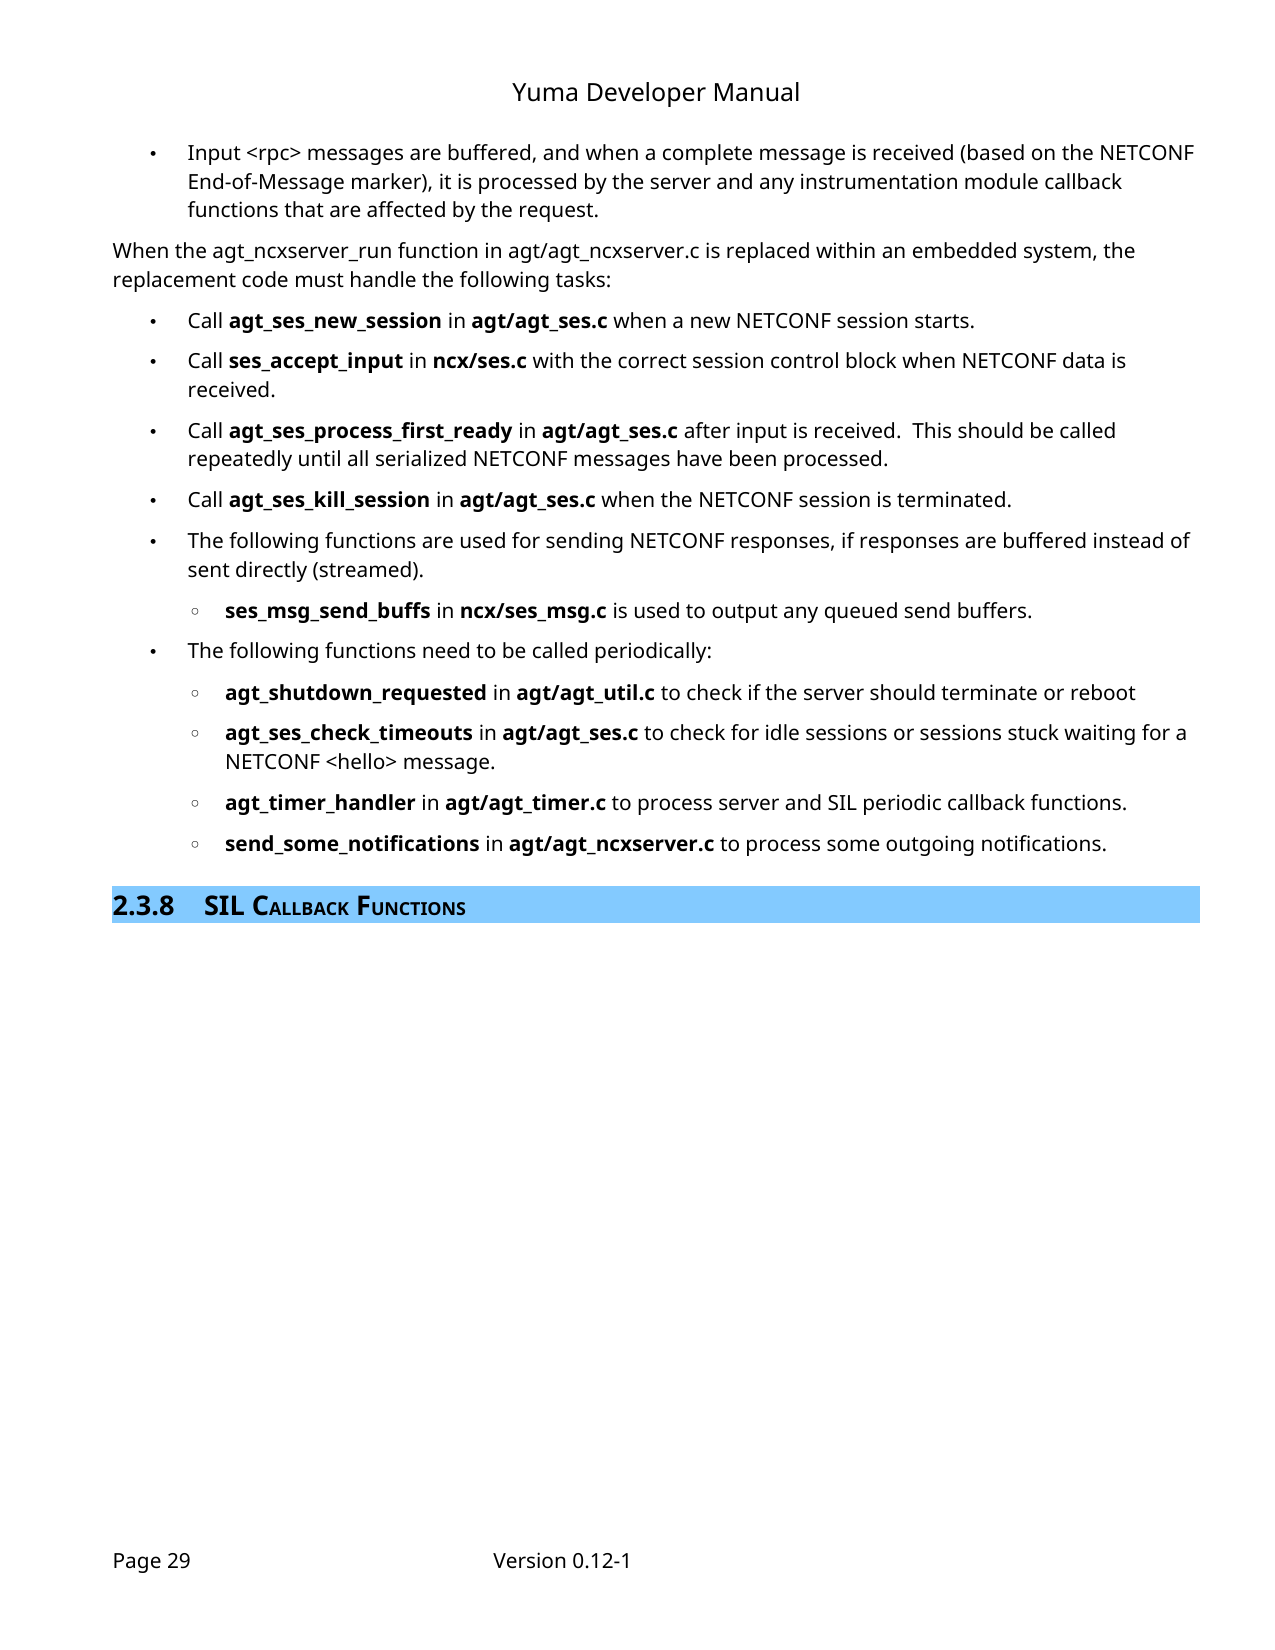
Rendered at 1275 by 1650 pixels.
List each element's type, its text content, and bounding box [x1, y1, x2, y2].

list Call ses_accept_input in ncx/ses.c with the correct session control block when NETCONF data is received. [150, 347, 1200, 403]
list Call agt_ses_process_first_ready in agt/agt_ses.c after input is received. This should be called repeatedly until all serialized NETCONF messages have been processed. [150, 416, 1200, 473]
list agt_ses_check_timeouts in agt/agt_ses.c to check for idle sessions or sessions stuck waiting for a NETCONF <hello> message. [187, 718, 1200, 775]
list Call agt_ses_kill_session in agt/agt_ses.c when the NETCONF session is terminated. [150, 485, 1200, 514]
list send_some_notifications in agt/agt_ncxserver.c to process some outgoing notifications. [187, 829, 1200, 857]
list ses_msg_send_buffs in ncx/ses_msg.c is used to output any queued send buffers. [187, 596, 1200, 624]
text When the agt_ncxserver_run function in agt/agt_ncxserver.c is replaced within an embedded system, the replacement code must handle the following tasks: [112, 236, 1200, 293]
list The following functions are used for sending NETCONF responses, if responses are buffered instead of sent directly (streamed). [150, 526, 1200, 583]
list agt_shutdown_requested in agt/agt_util.c to check if the server should terminate or reboot [187, 678, 1200, 706]
subtitle SIL Callback Functions [112, 886, 1200, 923]
list Input <rpc> messages are buffered, and when a complete message is received (based on the NETCONF End-of-Message marker), it is processed by the server and any instrumentation module callback functions that are affected by the request. [150, 138, 1200, 224]
list The following functions need to be called periodically: [150, 637, 1200, 665]
list Call agt_ses_new_session in agt/agt_ses.c when a new NETCONF session starts. [150, 306, 1200, 334]
list agt_timer_handler in agt/agt_timer.c to process server and SIL periodic callback functions. [187, 788, 1200, 816]
